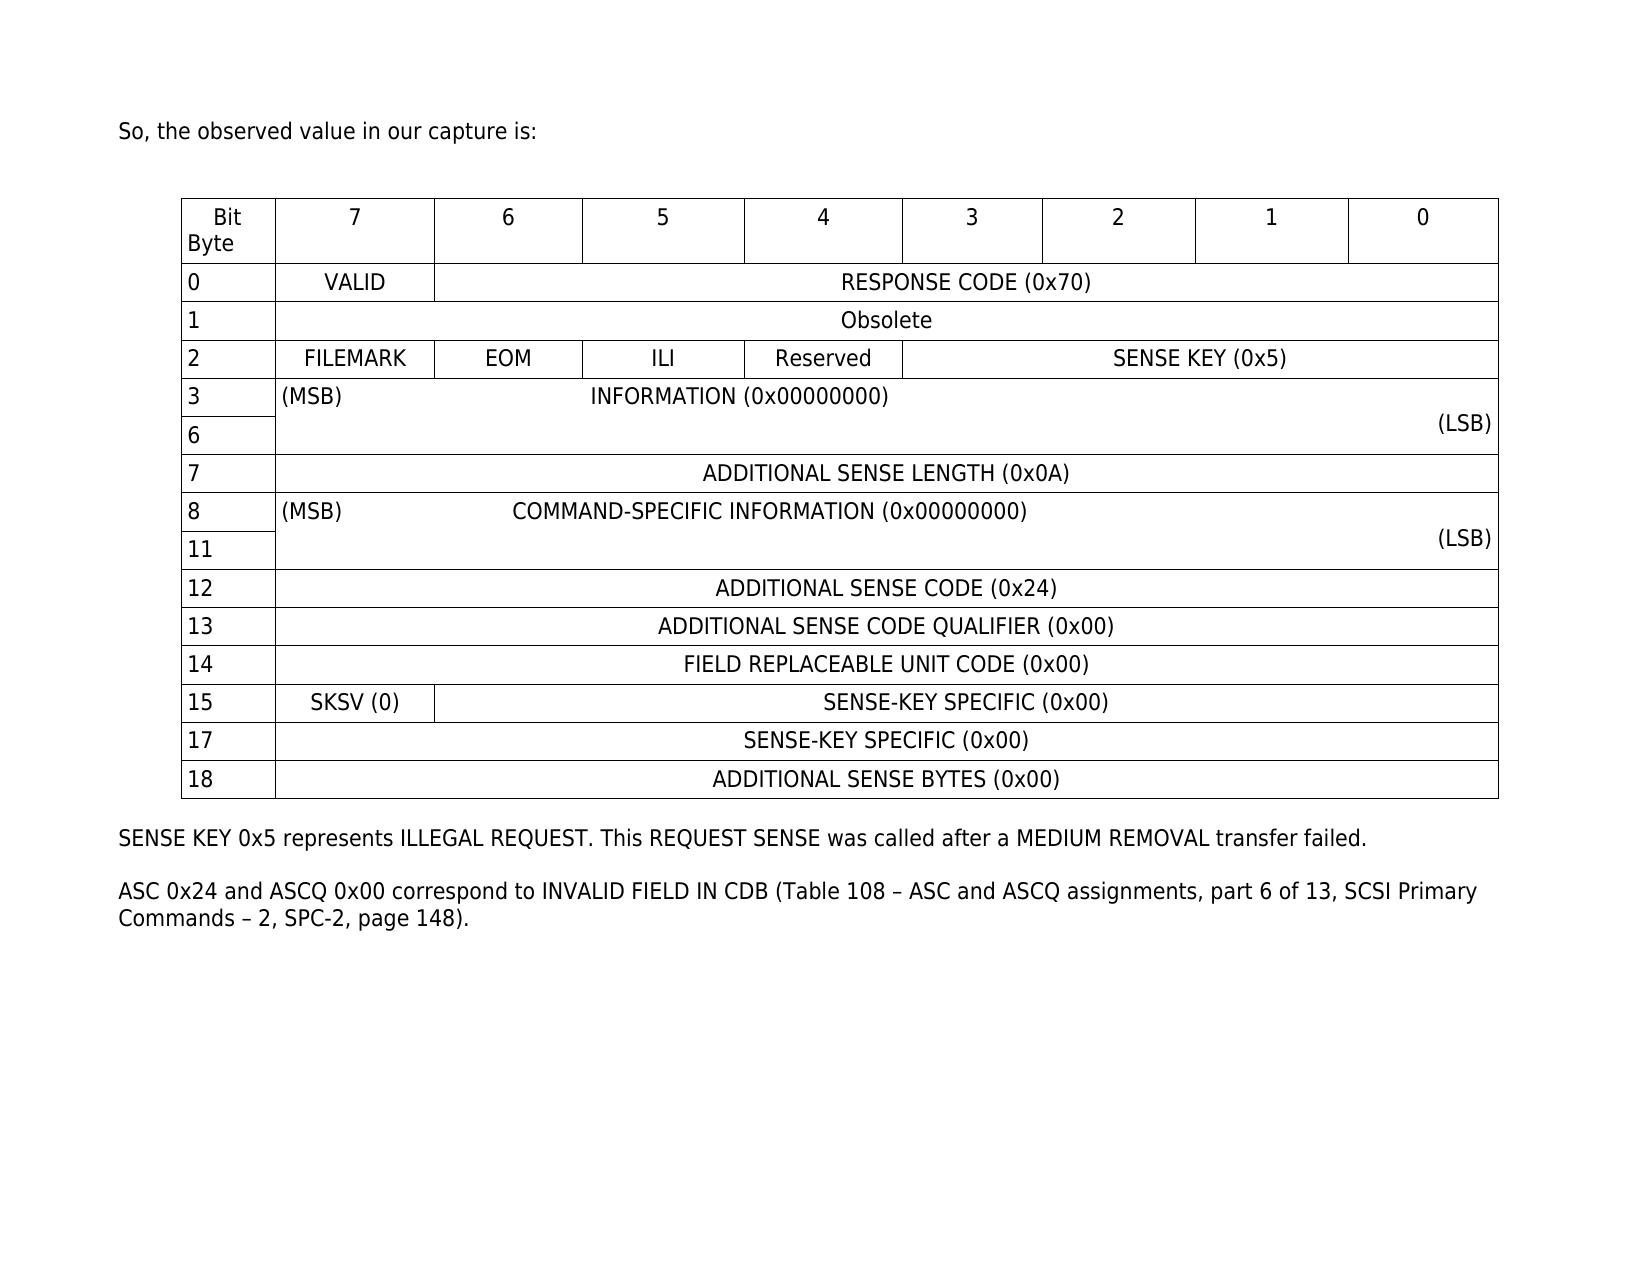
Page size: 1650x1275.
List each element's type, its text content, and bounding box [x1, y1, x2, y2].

table_header 7 [276, 199, 434, 263]
table_cell Reserved [745, 341, 902, 378]
text ASC 0x24 and ASCQ 0x00 correspond to INVALID FIELD IN CDB (Table 108 – ASC and ASCQ assignments, part 6 of 13, SCSI Primary Commands – 2, SPC-2, page 148). [118, 878, 1532, 932]
table_cell 12 [182, 570, 275, 607]
table_cell 0 [182, 264, 275, 301]
table_cell FIELD REPLACEABLE UNIT CODE (0x00) [276, 646, 1498, 683]
text So, the observed value in our capture is: [118, 118, 1532, 145]
table_cell ADDITIONAL SENSE CODE (0x24) [276, 570, 1498, 607]
table_cell 6 [182, 417, 275, 454]
table_header 6 [435, 199, 582, 263]
table_cell ADDITIONAL SENSE LENGTH (0x0A) [276, 455, 1498, 492]
table_header 3 [182, 379, 275, 416]
table_header 1 [1196, 199, 1348, 263]
table_header 5 [583, 199, 744, 263]
table_cell 11 [182, 532, 275, 569]
table_header 0 [1349, 199, 1498, 263]
table_header 4 [745, 199, 902, 263]
table_cell (MSB) INFORMATION (0x00000000) (LSB) [276, 379, 1498, 454]
table_cell FILEMARK [276, 341, 434, 378]
table_cell 1 [182, 302, 275, 339]
table_cell (MSB) COMMAND-SPECIFIC INFORMATION (0x00000000) (LSB) [276, 493, 1498, 569]
table_cell 7 [182, 455, 275, 492]
table_cell SKSV (0) [276, 685, 434, 722]
table_cell Obsolete [276, 302, 1498, 339]
table_cell EOM [435, 341, 582, 378]
table_cell SENSE-KEY SPECIFIC (0x00) [435, 685, 1498, 722]
table_cell 13 [182, 608, 275, 645]
table_cell RESPONSE CODE (0x70) [435, 264, 1498, 301]
table_cell 15 [182, 685, 275, 722]
table_header Bit Byte [182, 199, 275, 263]
table_cell 18 [182, 761, 275, 798]
table_cell SENSE KEY (0x5) [903, 341, 1498, 378]
table_cell 17 [182, 723, 275, 760]
table_cell 14 [182, 646, 275, 683]
table_header 8 [182, 493, 275, 531]
table_cell ADDITIONAL SENSE CODE QUALIFIER (0x00) [276, 608, 1498, 645]
table_cell ADDITIONAL SENSE BYTES (0x00) [276, 761, 1498, 798]
table_cell SENSE-KEY SPECIFIC (0x00) [276, 723, 1498, 760]
text SENSE KEY 0x5 represents ILLEGAL REQUEST. This REQUEST SENSE was called after a MEDIUM REMOVAL transfer failed. [118, 825, 1532, 852]
table_header 3 [903, 199, 1042, 263]
table_cell 2 [182, 341, 275, 378]
table_cell ILI [583, 341, 744, 378]
table_cell VALID [276, 264, 434, 301]
table_header 2 [1043, 199, 1195, 263]
